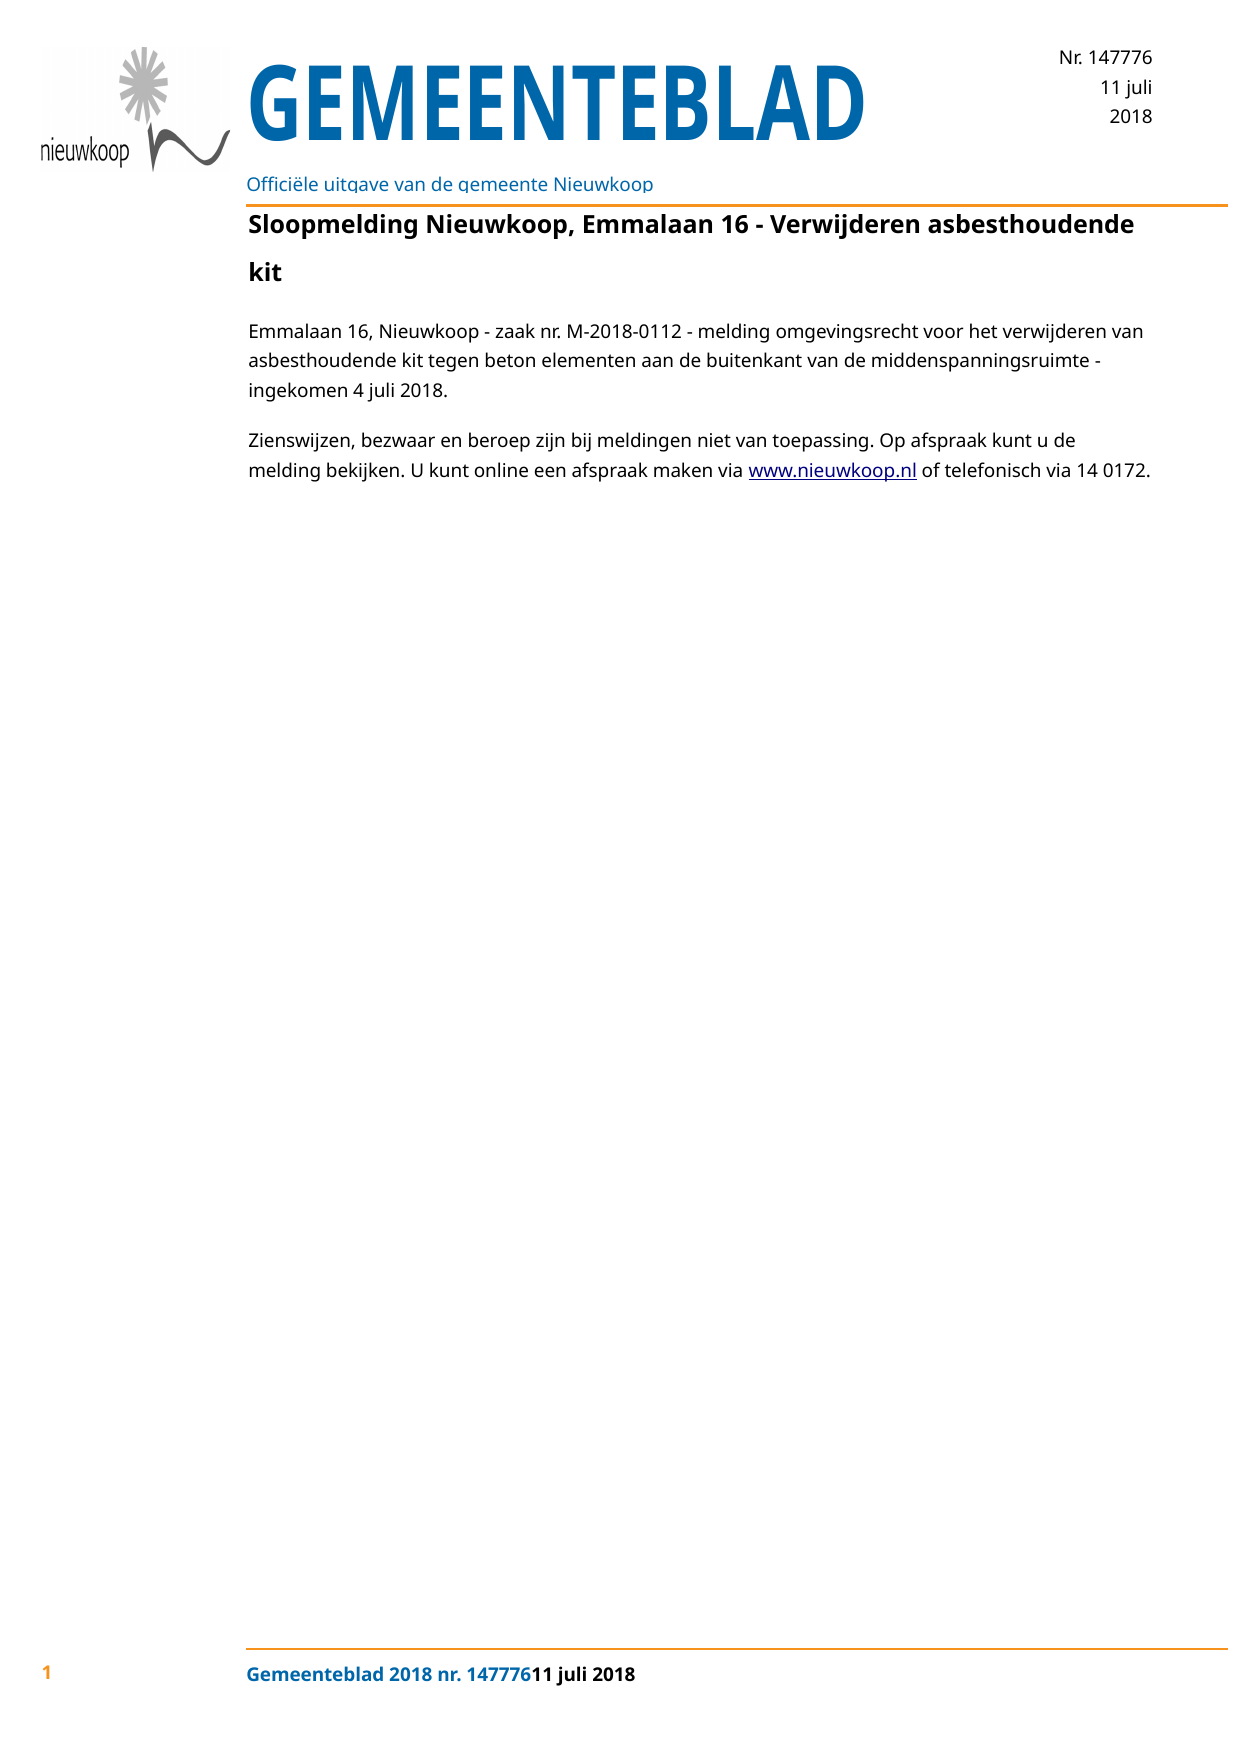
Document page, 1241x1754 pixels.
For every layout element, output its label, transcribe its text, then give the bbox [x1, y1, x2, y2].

text Zienswijzen, bezwaar en beroep zijn bij meldingen niet van toepassing. Op afspraak kunt u de melding bekijken. U kunt online een afspraak maken via www.nieuwkoop.nl of telefonisch via 14 0172. [248, 427, 1152, 483]
text Emmalaan 16, Nieuwkoop - zaak nr. M-2018-0112 - melding omgevingsrecht voor het verwijderen van asbesthoudende kit tegen beton elementen aan de buitenkant van de middenspanningsruimte - ingekomen 4 juli 2018. [248, 318, 1152, 403]
picture [41, 47, 231, 172]
text Sloopmelding Nieuwkoop, Emmalaan 16 - Verwijderen asbesthoudende kit [248, 207, 1152, 288]
